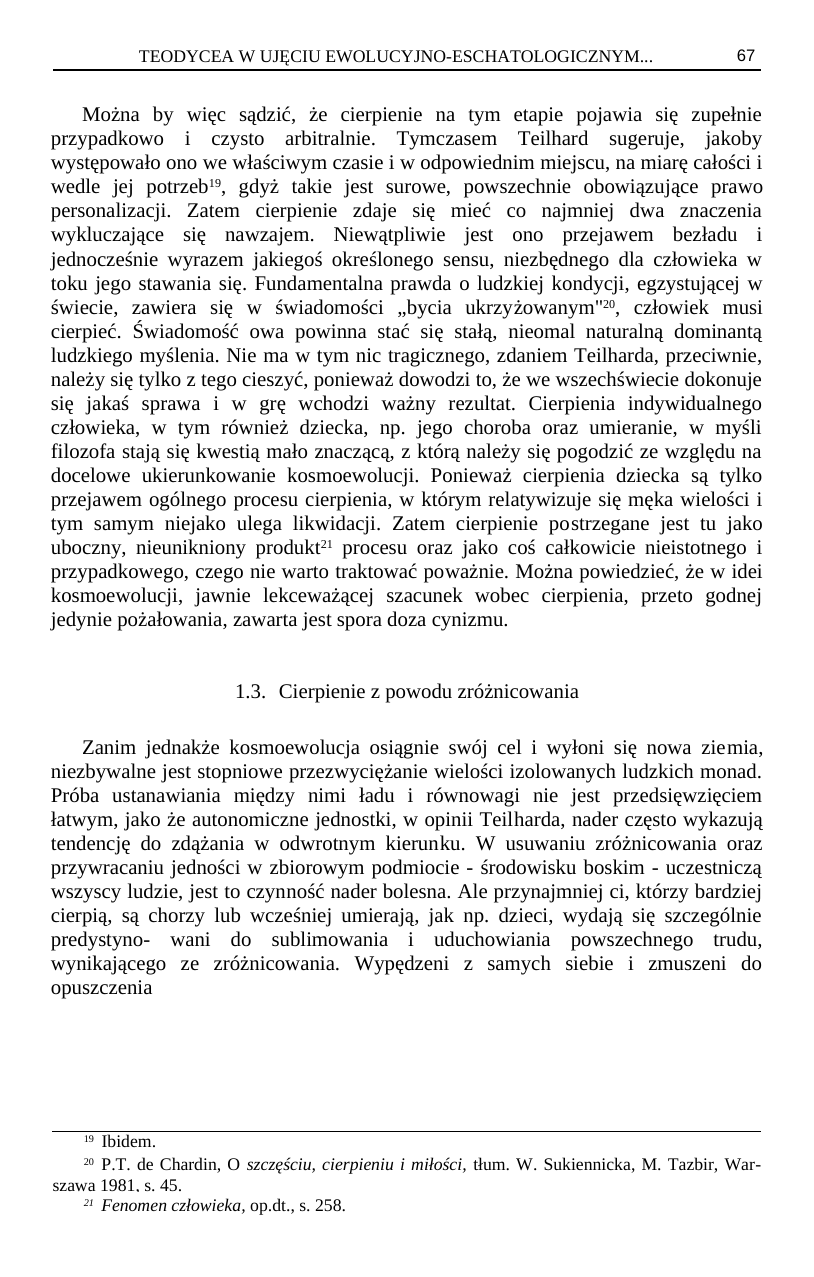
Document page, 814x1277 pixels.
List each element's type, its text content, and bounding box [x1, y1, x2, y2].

text 20 P.T. de Chardin, O szczęściu, cierpieniu i miłości, tłum. W. Sukiennicka, M. Tazbir, War­szawa 1981, s. 45. [52, 1154, 761, 1192]
text Zanim jednakże kosmoewolucja osiągnie swój cel i wyłoni się nowa zie­mia, niezbywalne jest stopniowe przezwyciężanie wielości izolowanych ludzkich monad. Próba ustanawiania między nimi ładu i równowagi nie jest przedsięwzięciem łatwym, jako że autonomiczne jednostki, w opinii Teil­harda, nader często wykazują tendencję do zdążania w odwrotnym kierun­ku. W usuwaniu zróżnicowania oraz przywracaniu jedności w zbiorowym podmiocie - środowisku boskim - uczestniczą wszyscy ludzie, jest to czyn­ność nader bolesna. Ale przynajmniej ci, którzy bardziej cierpią, są chorzy lub wcześniej umierają, jak np. dzieci, wydają się szczególnie predystyno- wani do sublimowania i uduchowiania powszechnego trudu, wynikającego ze zróżnicowania. Wypędzeni z samych siebie i zmuszeni do opuszczenia [51, 735, 763, 999]
text 67 [737, 46, 761, 65]
text 19 Ibidem. [52, 1132, 761, 1150]
text 21 Fenomen człowieka, op.dt., s. 258. [52, 1194, 761, 1215]
text Można by więc sądzić, że cierpienie na tym etapie pojawia się zupełnie przypadkowo i czysto arbitralnie. Tymczasem Teilhard sugeruje, jakoby występowało ono we właściwym czasie i w odpowiednim miejscu, na miarę całości i wedle jej potrzeb19, gdyż takie jest surowe, powszechnie obowiązu­jące prawo personalizacji. Zatem cierpienie zdaje się mieć co najmniej dwa znaczenia wykluczające się nawzajem. Niewątpliwie jest ono przejawem bezładu i jednocześnie wyrazem jakiegoś określonego sensu, niezbędnego dla człowieka w toku jego stawania się. Fundamentalna prawda o ludzkiej kondycji, egzystującej w świecie, zawiera się w świadomości „bycia ukrzy­żowanym"20, człowiek musi cierpieć. Świadomość owa powinna stać się stałą, nieomal naturalną dominantą ludzkiego myślenia. Nie ma w tym nic tragicznego, zdaniem Teilharda, przeciwnie, należy się tylko z tego cieszyć, ponieważ dowodzi to, że we wszechświecie dokonuje się jakaś sprawa i w grę wchodzi ważny rezultat. Cierpienia indywidualnego człowieka, w tym również dziecka, np. jego choroba oraz umieranie, w myśli filozofa stają się kwestią mało znaczącą, z którą należy się pogodzić ze względu na docelowe ukierunkowanie kosmoewolucji. Ponieważ cierpienia dziecka są tylko przejawem ogólnego procesu cierpienia, w którym relatywizuje się męka wielości i tym samym niejako ulega likwidacji. Zatem cierpienie po­strzegane jest tu jako uboczny, nieunikniony produkt21 procesu oraz jako coś całkowicie nieistotnego i przypadkowego, czego nie warto traktować po­ważnie. Można powiedzieć, że w idei kosmoewolucji, jawnie lekceważącej szacunek wobec cierpienia, przeto godnej jedynie pożałowania, zawarta jest spora doza cynizmu. [51, 102, 763, 631]
text TEODYCEA W UJĘCIU EWOLUCYJNO-ESCHATOLOGICZNYM... [139, 46, 674, 66]
list Cierpienie z powodu zróżnicowania [51, 679, 763, 703]
